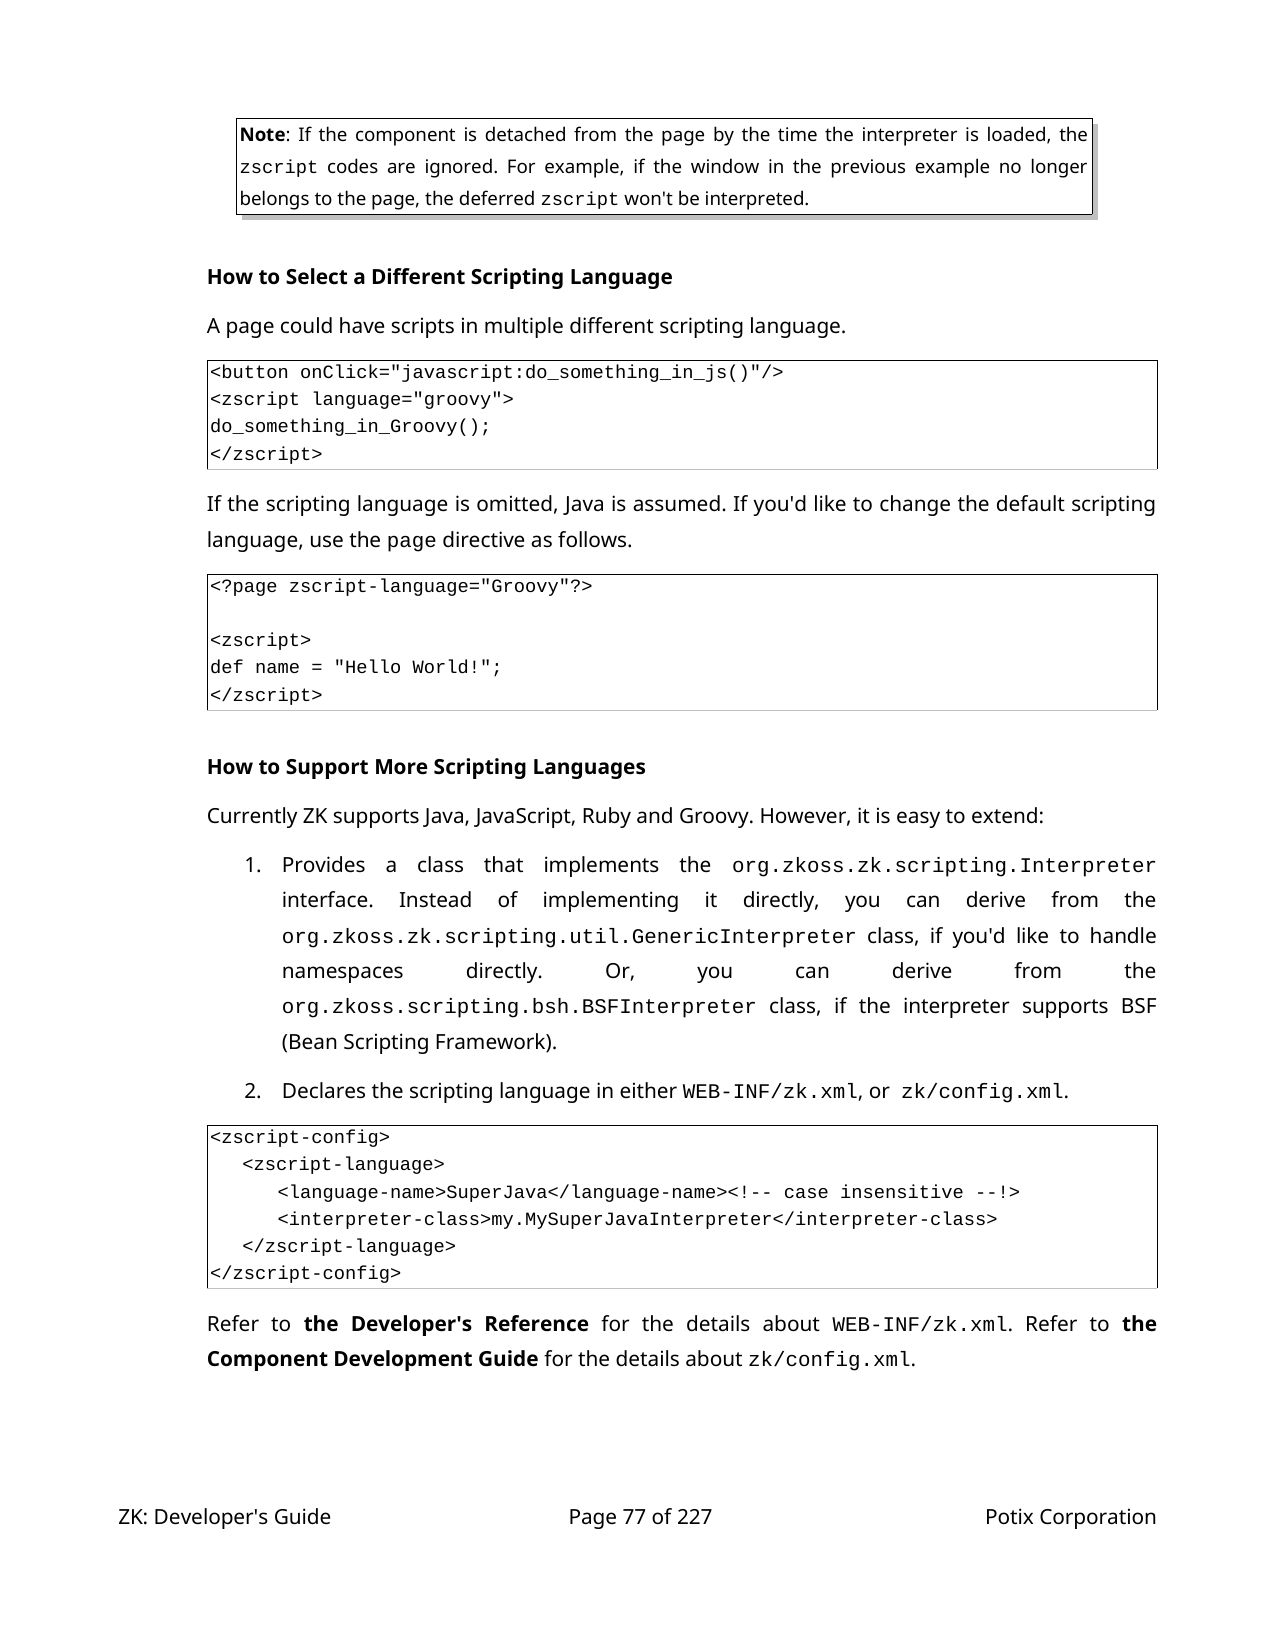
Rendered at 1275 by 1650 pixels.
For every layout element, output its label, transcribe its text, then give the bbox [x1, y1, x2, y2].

text <language-name>SuperJava</language-name><!-- case insensitive --!> [208, 1179, 1157, 1204]
text do_something_in_Groovy(); [208, 414, 1157, 439]
text A page could have scripts in multiple different scripting language. [207, 311, 1157, 339]
list Declares the scripting language in either WEB-INF/zk.xml, or zk/config.xml. [244, 1076, 1157, 1104]
text <zscript-config> [208, 1126, 1157, 1149]
text </zscript> [208, 442, 1157, 469]
subtitle How to Select a Different Scripting Language [207, 262, 1157, 291]
text <?page zscript-language="Groovy"?> [208, 575, 1157, 598]
text <zscript language="groovy"> [208, 387, 1157, 411]
subtitle How to Support More Scripting Languages [207, 752, 1157, 781]
text <zscript> [208, 628, 1157, 652]
text If the scripting language is omitted, Java is assumed. If you'd like to change the default scripting language, use the page directive as follows. [207, 489, 1157, 553]
text </zscript-language> [208, 1234, 1157, 1258]
text Note: If the component is detached from the page by the time the interpreter is loaded, the zscript codes are ignored. For example, if the window in the previous example no longer belongs to the page, the deferred zscript won't be interpreted. [237, 119, 1092, 214]
text </zscript> [208, 683, 1157, 710]
list Provides a class that implements the org.zkoss.zk.scripting.Interpreter interface. Instead of implementing it directly, you can derive from the org.zkoss.zk.scripting.util.GenericInterpreter class, if you'd like to handle namespaces directly. Or, you can derive from the org.zkoss.scripting.bsh.BSFInterpreter class, if the interpreter supports BSF (Bean Scripting Framework). [244, 850, 1157, 1055]
text Refer to the Developer's Reference for the details about WEB-INF/zk.xml. Refer to the Component Development Guide for the details about zk/config.xml. [207, 1309, 1157, 1373]
text </zscript-config> [208, 1261, 1157, 1288]
text <interpreter-class>my.MySuperJavaInterpreter</interpreter-class> [208, 1207, 1157, 1231]
text def name = "Hello World!"; [208, 655, 1157, 680]
text <button onClick="javascript:do_something_in_js()"/> [208, 361, 1157, 384]
text Currently ZK supports Java, JavaScript, Ruby and Groovy. However, it is easy to extend: [207, 801, 1157, 829]
text <zscript-language> [208, 1152, 1157, 1177]
